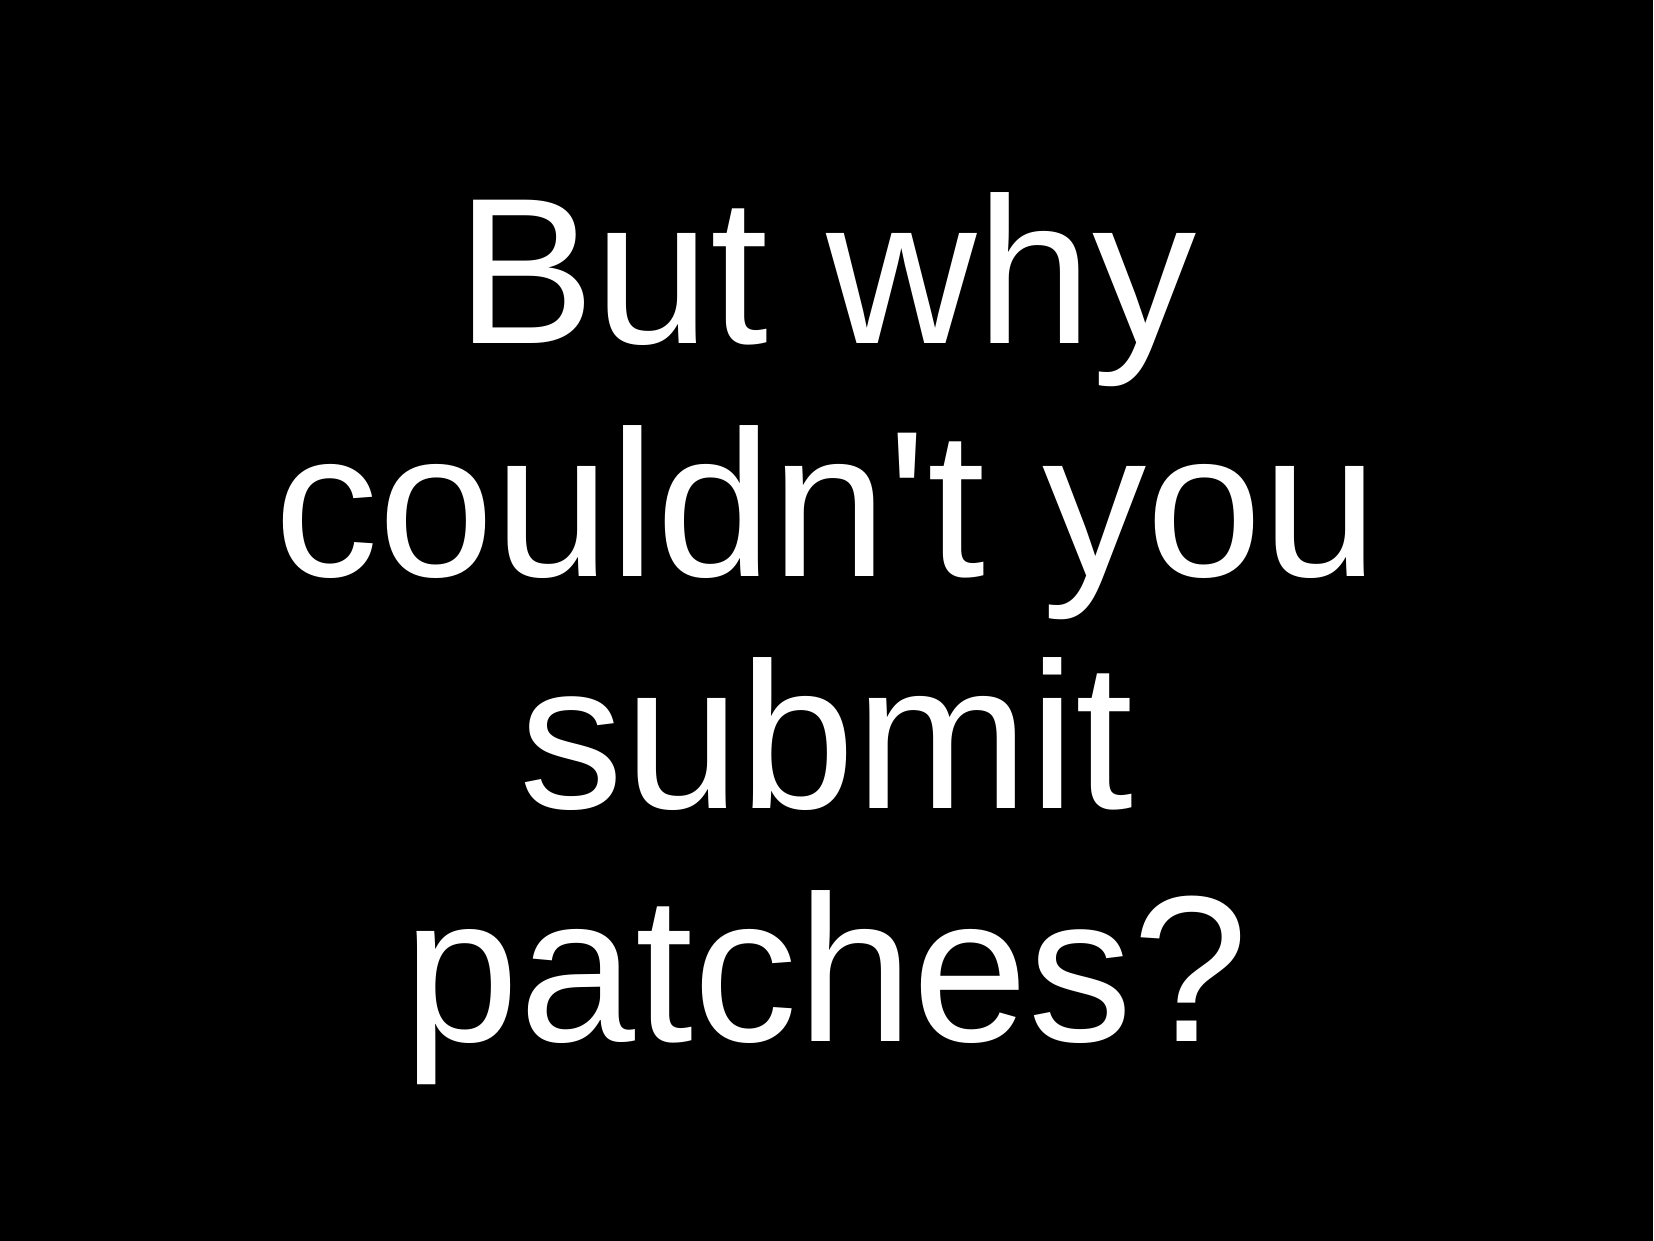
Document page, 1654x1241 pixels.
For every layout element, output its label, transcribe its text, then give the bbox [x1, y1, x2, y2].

title But why couldn't you submit patches? [82, 101, 1571, 1140]
